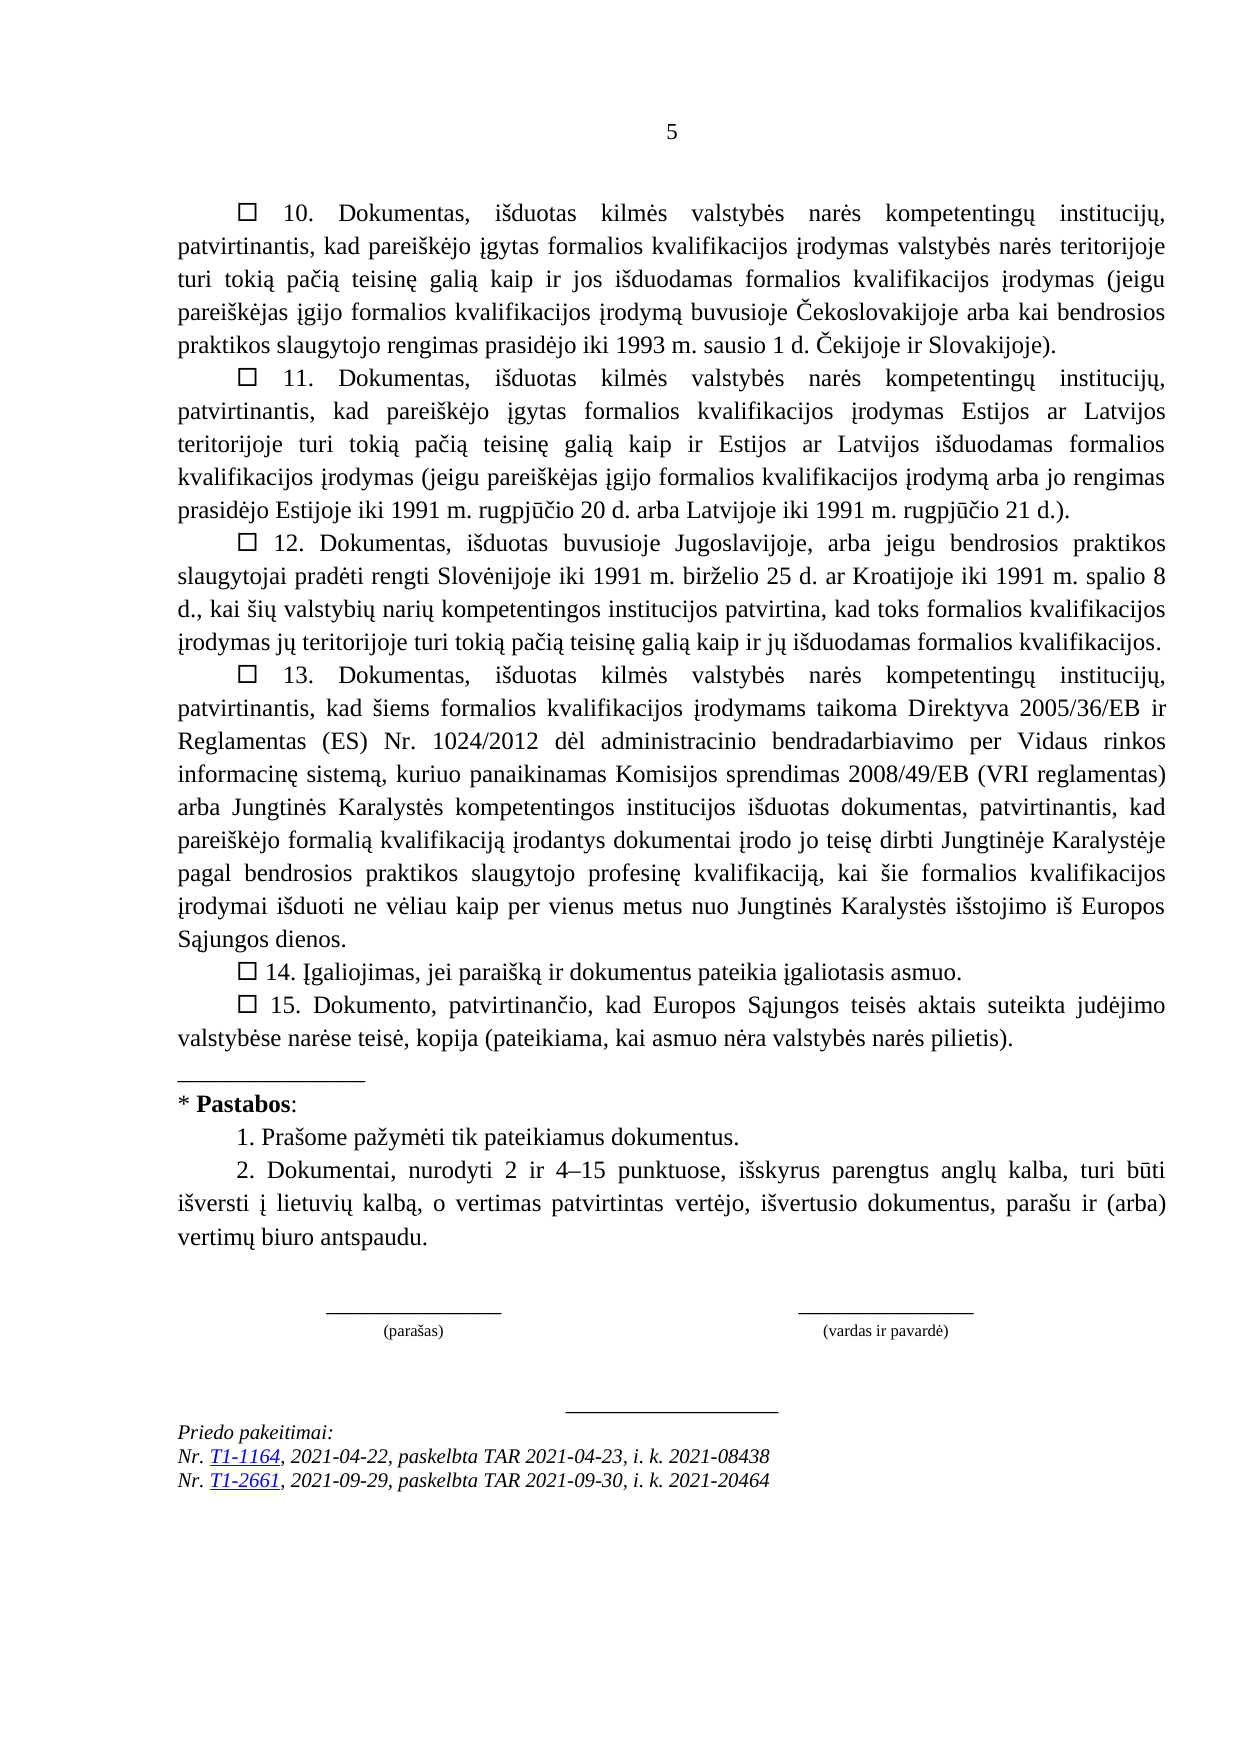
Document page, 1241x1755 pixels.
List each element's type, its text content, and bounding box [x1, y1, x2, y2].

text  12. Dokumentas, išduotas buvusioje Jugoslavijoje, arba jeigu bendrosios praktikos slaugytojai pradėti rengti Slovėnijoje iki 1991 m. birželio 25 d. ar Kroatijoje iki 1991 m. spalio 8 d., kai šių valstybių narių kompetentingos institucijos patvirtina, kad toks formalios kvalifikacijos įrodymas jų teritorijoje turi tokią pačią teisinę galią kaip ir jų išduodamas formalios kvalifikacijos. [177, 528, 1167, 656]
text  14. Įgaliojimas, jei paraišką ir dokumentus pateikia įgaliotasis asmuo. [236, 957, 1167, 986]
table_header ______________ (parašas) [177, 1288, 649, 1354]
text Nr. T1-2661, 2021-09-29, paskelbta TAR 2021-09-30, i. k. 2021-20464 [177, 1468, 1167, 1492]
text  13. Dokumentas, išduotas kilmės valstybės narės kompetentingų institucijų, patvirtinantis, kad šiems formalios kvalifikacijos įrodymams taikoma Direktyva 2005/36/EB ir Reglamentas (ES) Nr. 1024/2012 dėl administracinio bendradarbiavimo per Vidaus rinkos informacinę sistemą, kuriuo panaikinamas Komisijos sprendimas 2008/49/EB (VRI reglamentas) arba Jungtinės Karalystės kompetentingos institucijos išduotas dokumentas, patvirtinantis, kad pareiškėjo formalią kvalifikaciją įrodantys dokumentai įrodo jo teisę dirbti Jungtinėje Karalystėje pagal bendrosios praktikos slaugytojo profesinę kvalifikaciją, kai šie formalios kvalifikacijos įrodymai išduoti ne vėliau kaip per vienus metus nuo Jungtinės Karalystės išstojimo iš Europos Sąjungos dienos. [177, 660, 1167, 953]
table_header ______________ (vardas ir pavardė) [650, 1288, 1122, 1354]
text 2. Dokumentai, nurodyti 2 ir 4–15 punktuose, išskyrus parengtus anglų kalba, turi būti išversti į lietuvių kalbą, o vertimas patvirtintas vertėjo, išvertusio dokumentus, parašu ir (arba) vertimų biuro antspaudu. [177, 1156, 1167, 1250]
text _______________ [177, 1056, 1167, 1085]
text  10. Dokumentas, išduotas kilmės valstybės narės kompetentingų institucijų, patvirtinantis, kad pareiškėjo įgytas formalios kvalifikacijos įrodymas valstybės narės teritorijoje turi tokią pačią teisinę galią kaip ir jos išduodamas formalios kvalifikacijos įrodymas (jeigu pareiškėjas įgijo formalios kvalifikacijos įrodymą buvusioje Čekoslovakijoje arba kai bendrosios praktikos slaugytojo rengimas prasidėjo iki 1993 m. sausio 1 d. Čekijoje ir Slovakijoje). [177, 198, 1167, 359]
text Nr. T1-1164, 2021-04-22, paskelbta TAR 2021-04-23, i. k. 2021-08438 [177, 1444, 1167, 1468]
text  15. Dokumento, patvirtinančio, kad Europos Sąjungos teisės aktais suteikta judėjimo valstybėse narėse teisė, kopija (pateikiama, kai asmuo nėra valstybės narės pilietis). [177, 990, 1167, 1052]
text _________________ [177, 1387, 1167, 1415]
text Priedo pakeitimai: [177, 1420, 1167, 1444]
text 1. Prašome pažymėti tik pateikiamus dokumentus. [177, 1122, 1167, 1151]
text * Pastabos: [177, 1089, 1167, 1118]
text  11. Dokumentas, išduotas kilmės valstybės narės kompetentingų institucijų, patvirtinantis, kad pareiškėjo įgytas formalios kvalifikacijos įrodymas Estijos ar Latvijos teritorijoje turi tokią pačią teisinę galią kaip ir Estijos ar Latvijos išduodamas formalios kvalifikacijos įrodymas (jeigu pareiškėjas įgijo formalios kvalifikacijos įrodymą arba jo rengimas prasidėjo Estijoje iki 1991 m. rugpjūčio 20 d. arba Latvijoje iki 1991 m. rugpjūčio 21 d.). [177, 363, 1167, 524]
